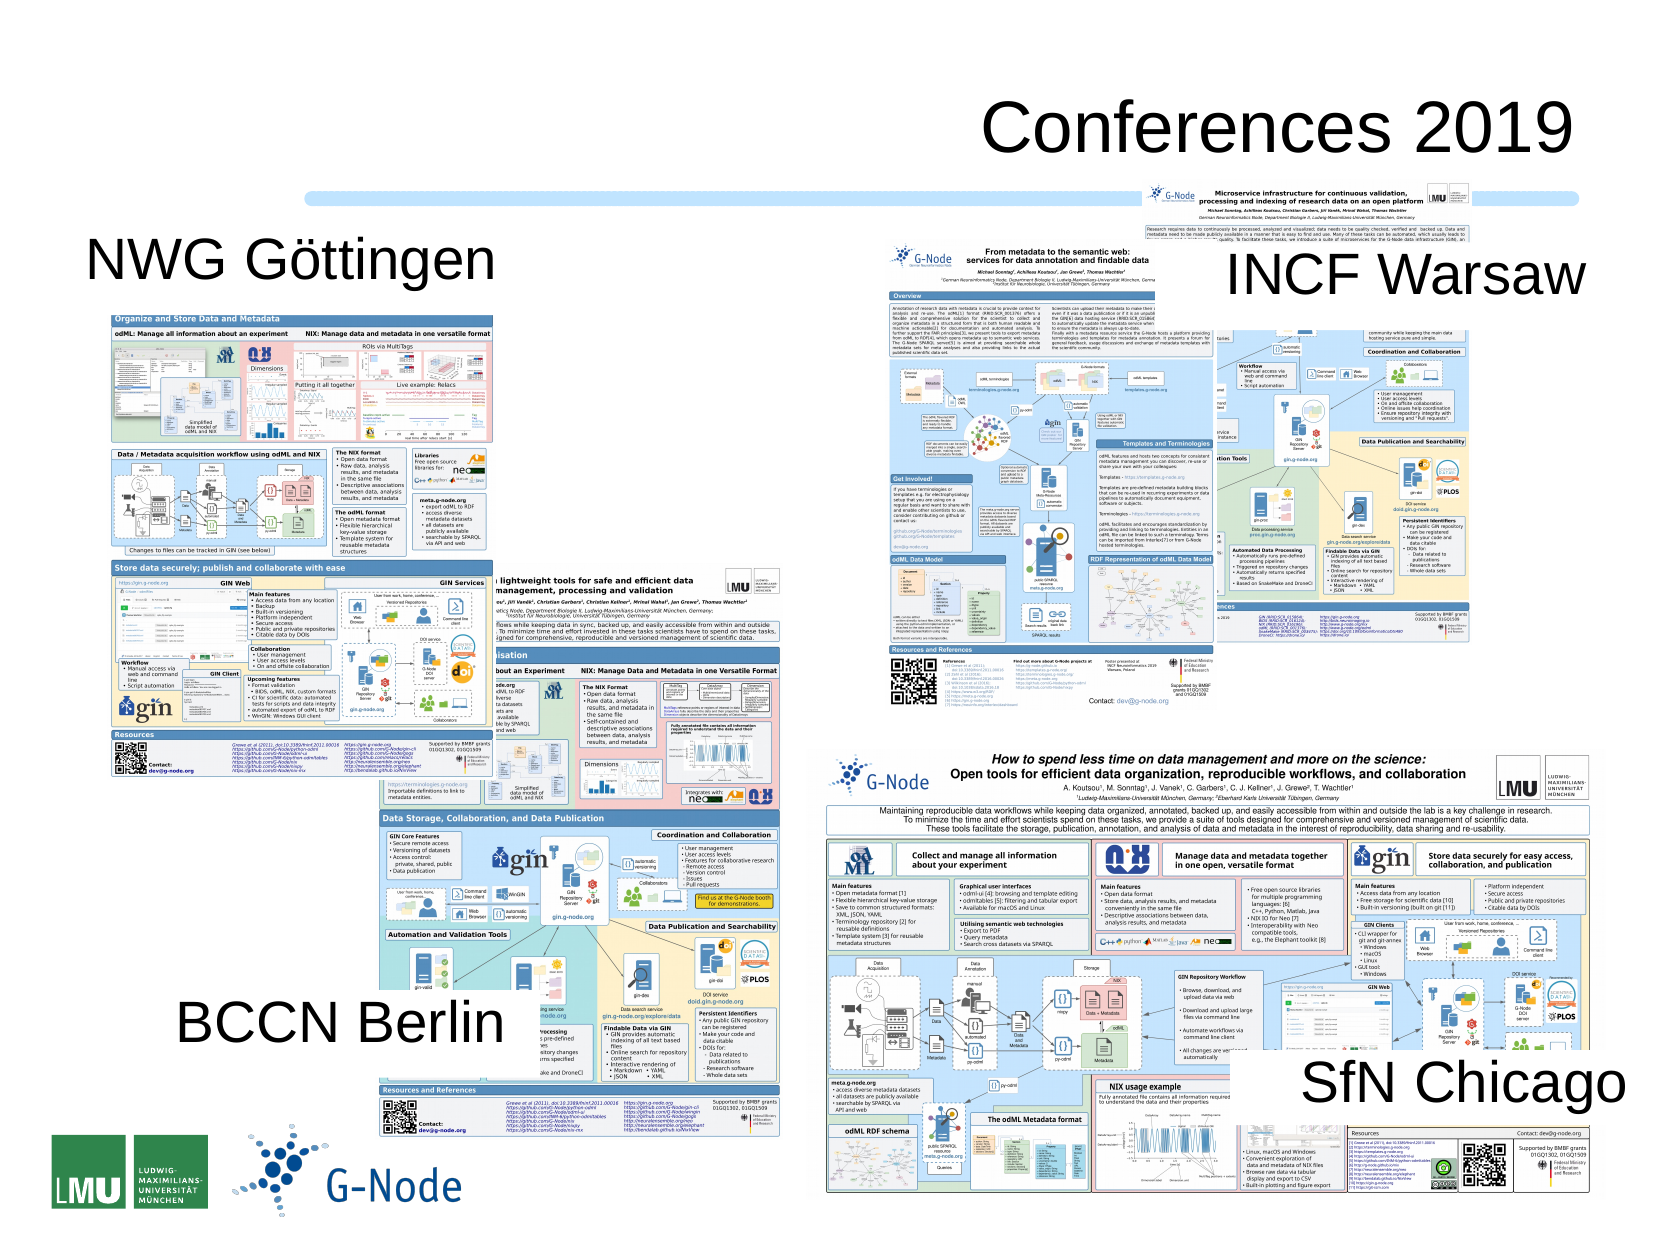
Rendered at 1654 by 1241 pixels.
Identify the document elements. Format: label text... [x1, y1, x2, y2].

list BCCN Berlin [105, 990, 541, 1078]
picture [806, 749, 1606, 1200]
picture [885, 179, 1472, 710]
picture [107, 316, 783, 1141]
list SfN Chicago [1230, 1050, 1654, 1126]
list NWG Göttingen [15, 227, 526, 316]
text_box Conferences 2019 [87, 30, 1576, 226]
list INCF Warsaw [1155, 242, 1606, 331]
